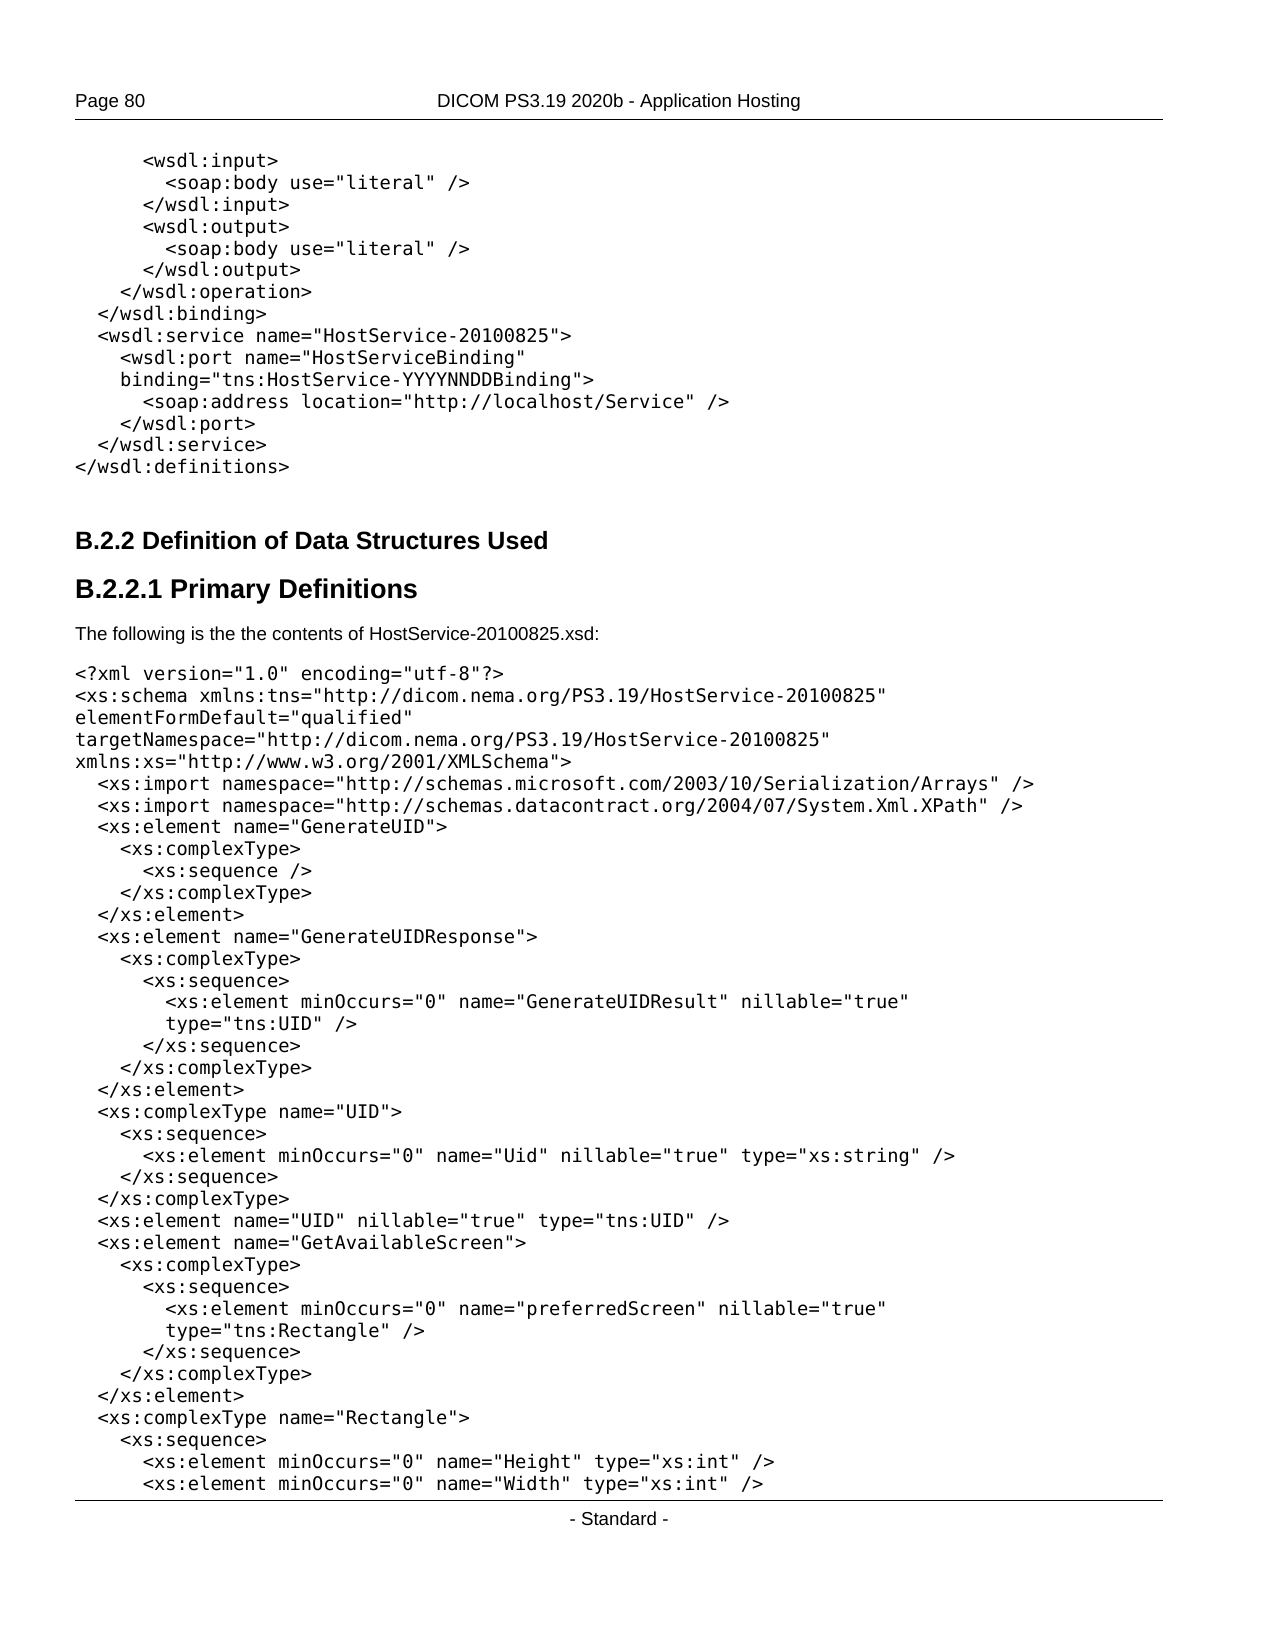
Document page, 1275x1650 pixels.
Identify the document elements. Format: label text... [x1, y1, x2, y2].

text <wsdl:input> <soap:body use="literal" /> </wsdl:input> <wsdl:output> <soap:body use="literal" /> </wsdl:output> </wsdl:operation> </wsdl:binding> <wsdl:service name="HostService-20100825"> <wsdl:port name="HostServiceBinding" binding="tns:HostService-YYYYNNDDBinding"> <soap:address location="http://localhost/Service" /> </wsdl:port> </wsdl:service> </wsdl:definitions> [75, 150, 1162, 507]
text B.2.2.1 Primary Definitions [75, 573, 1162, 604]
text The following is the the contents of HostService-20100825.xsd: [75, 623, 1162, 645]
text <?xml version="1.0" encoding="utf-8"?> <xs:schema xmlns:tns="http://dicom.nema.org/PS3.19/HostService-20100825" elementFormDefault="qualified" targetNamespace="http://dicom.nema.org/PS3.19/HostService-20100825" xmlns:xs="http://www.w3.org/2001/XMLSchema"> <xs:import namespace="http://schemas.microsoft.com/2003/10/Serialization/Arrays" /> <xs:import namespace="http://schemas.datacontract.org/2004/07/System.Xml.XPath" /> <xs:element name="GenerateUID"> <xs:complexType> <xs:sequence /> </xs:complexType> </xs:element> <xs:element name="GenerateUIDResponse"> <xs:complexType> <xs:sequence> <xs:element minOccurs="0" name="GenerateUIDResult" nillable="true" type="tns:UID" /> </xs:sequence> </xs:complexType> </xs:element> <xs:complexType name="UID"> <xs:sequence> <xs:element minOccurs="0" name="Uid" nillable="true" type="xs:string" /> </xs:sequence> </xs:complexType> <xs:element name="UID" nillable="true" type="tns:UID" /> <xs:element name="GetAvailableScreen"> <xs:complexType> <xs:sequence> <xs:element minOccurs="0" name="preferredScreen" nillable="true" type="tns:Rectangle" /> </xs:sequence> </xs:complexType> </xs:element> <xs:complexType name="Rectangle"> <xs:sequence> <xs:element minOccurs="0" name="Height" type="xs:int" /> <xs:element minOccurs="0" name="Width" type="xs:int" /> [75, 663, 1162, 1495]
text B.2.2 Definition of Data Structures Used [75, 526, 1162, 554]
